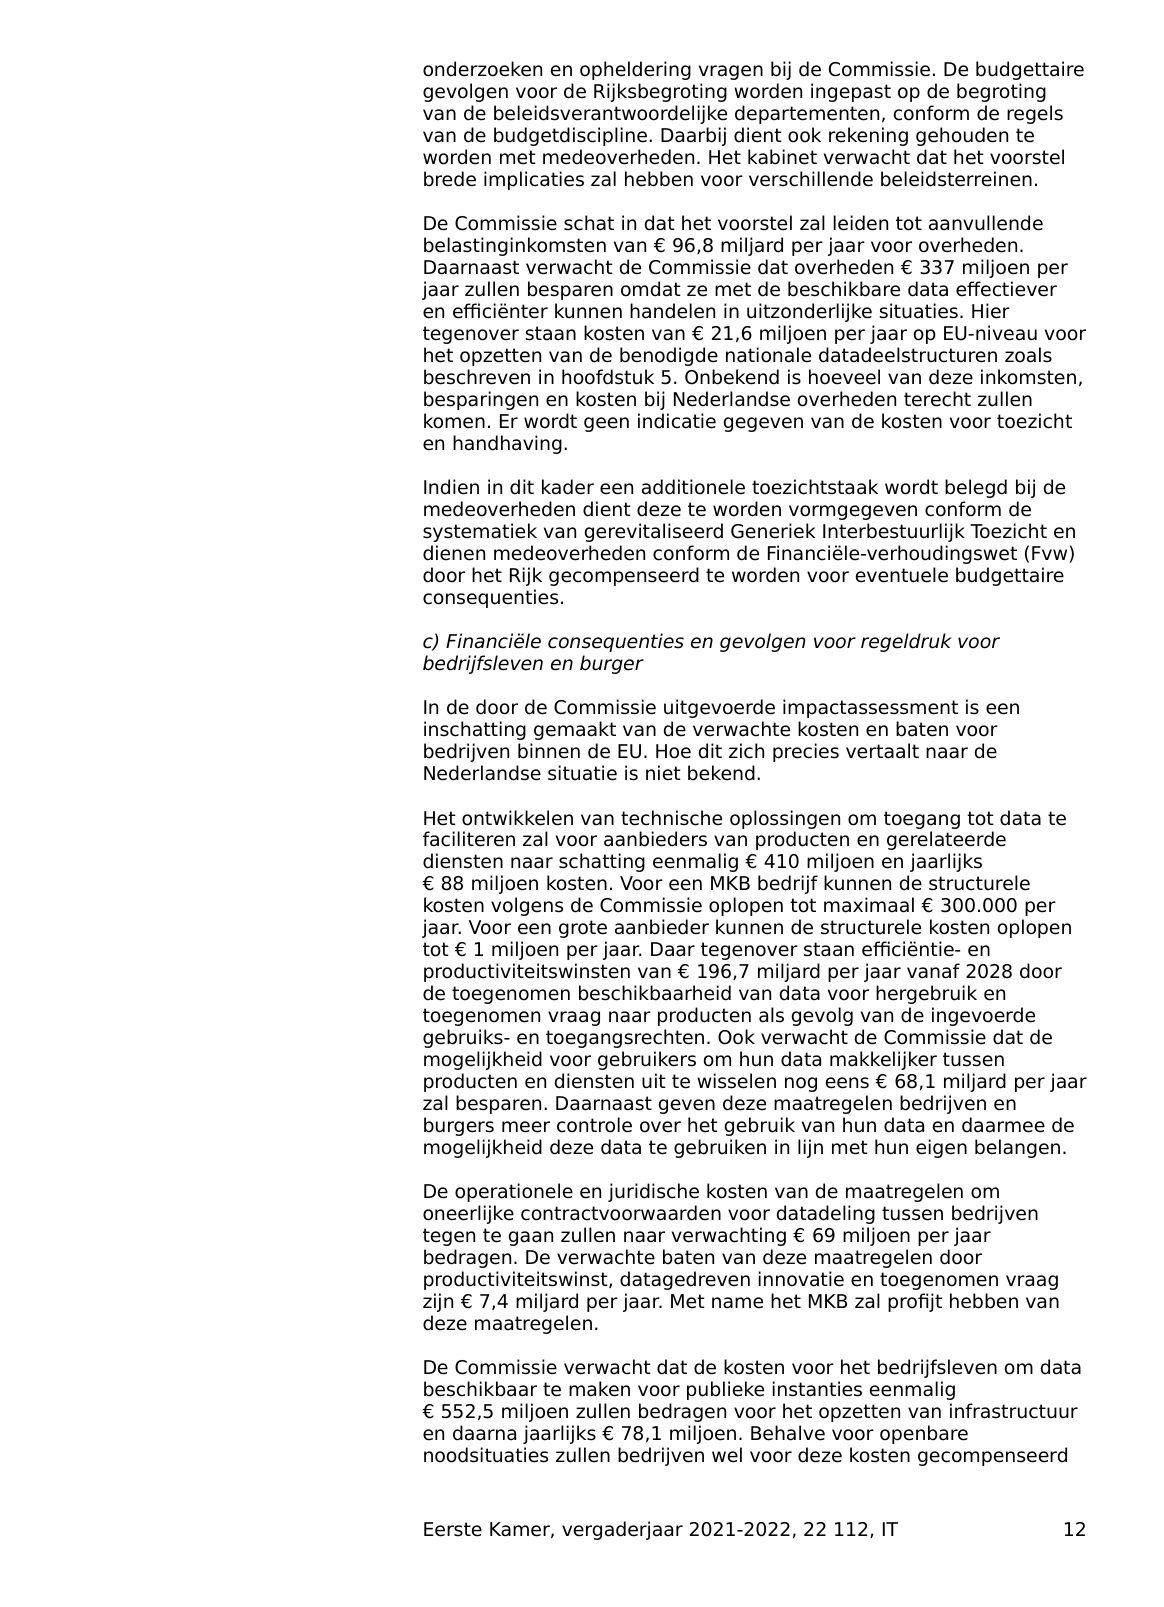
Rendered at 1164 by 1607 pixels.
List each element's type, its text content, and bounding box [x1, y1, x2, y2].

text De Commissie verwacht dat de kosten voor het bedrijfsleven om data beschikbaar te maken voor publieke instanties eenmalig € 552,5 miljoen zullen bedragen voor het opzetten van infrastructuur en daarna jaarlijks € 78,1 miljoen. Behalve voor openbare noodsituaties zullen bedrijven wel voor deze kosten gecompenseerd [422, 1357, 1087, 1467]
text In de door de Commissie uitgevoerde impactassessment is een inschatting gemaakt van de verwachte kosten en baten voor bedrijven binnen de EU. Hoe dit zich precies vertaalt naar de Nederlandse situatie is niet bekend. [422, 697, 1087, 785]
subtitle c) Financiële consequenties en gevolgen voor regeldruk voor bedrijfsleven en burger [422, 631, 1087, 675]
text Het ontwikkelen van technische oplossingen om toegang tot data te faciliteren zal voor aanbieders van producten en gerelateerde diensten naar schatting eenmalig € 410 miljoen en jaarlijks € 88 miljoen kosten. Voor een MKB bedrijf kunnen de structurele kosten volgens de Commissie oplopen tot maximaal € 300.000 per jaar. Voor een grote aanbieder kunnen de structurele kosten oplopen tot € 1 miljoen per jaar. Daar tegenover staan efficiëntie- en productiviteitswinsten van € 196,7 miljard per jaar vanaf 2028 door de toegenomen beschikbaarheid van data voor hergebruik en toegenomen vraag naar producten als gevolg van de ingevoerde gebruiks- en toegangsrechten. Ook verwacht de Commissie dat de mogelijkheid voor gebruikers om hun data makkelijker tussen producten en diensten uit te wisselen nog eens € 68,1 miljard per jaar zal besparen. Daarnaast geven deze maatregelen bedrijven en burgers meer controle over het gebruik van hun data en daarmee de mogelijkheid deze data te gebruiken in lijn met hun eigen belangen. [422, 807, 1087, 1159]
text Indien in dit kader een additionele toezichtstaak wordt belegd bij de medeoverheden dient deze te worden vormgegeven conform de systematiek van gerevitaliseerd Generiek Interbestuurlijk Toezicht en dienen medeoverheden conform de Financiële-verhoudingswet (Fvw) door het Rijk gecompenseerd te worden voor eventuele budgettaire consequenties. [422, 477, 1087, 609]
text onderzoeken en opheldering vragen bij de Commissie. De budgettaire gevolgen voor de Rijksbegroting worden ingepast op de begroting van de beleidsverantwoordelijke departementen, conform de regels van de budgetdiscipline. Daarbij dient ook rekening gehouden te worden met medeoverheden. Het kabinet verwacht dat het voorstel brede implicaties zal hebben voor verschillende beleidsterreinen. [422, 59, 1087, 191]
text De operationele en juridische kosten van de maatregelen om oneerlijke contractvoorwaarden voor datadeling tussen bedrijven tegen te gaan zullen naar verwachting € 69 miljoen per jaar bedragen. De verwachte baten van deze maatregelen door productiviteitswinst, datagedreven innovatie en toegenomen vraag zijn € 7,4 miljard per jaar. Met name het MKB zal profijt hebben van deze maatregelen. [422, 1181, 1087, 1335]
text De Commissie schat in dat het voorstel zal leiden tot aanvullende belastinginkomsten van € 96,8 miljard per jaar voor overheden. Daarnaast verwacht de Commissie dat overheden € 337 miljoen per jaar zullen besparen omdat ze met de beschikbare data effectiever en efficiënter kunnen handelen in uitzonderlijke situaties. Hier tegenover staan kosten van € 21,6 miljoen per jaar op EU-niveau voor het opzetten van de benodigde nationale datadeelstructuren zoals beschreven in hoofdstuk 5. Onbekend is hoeveel van deze inkomsten, besparingen en kosten bij Nederlandse overheden terecht zullen komen. Er wordt geen indicatie gegeven van de kosten voor toezicht en handhaving. [422, 213, 1087, 455]
